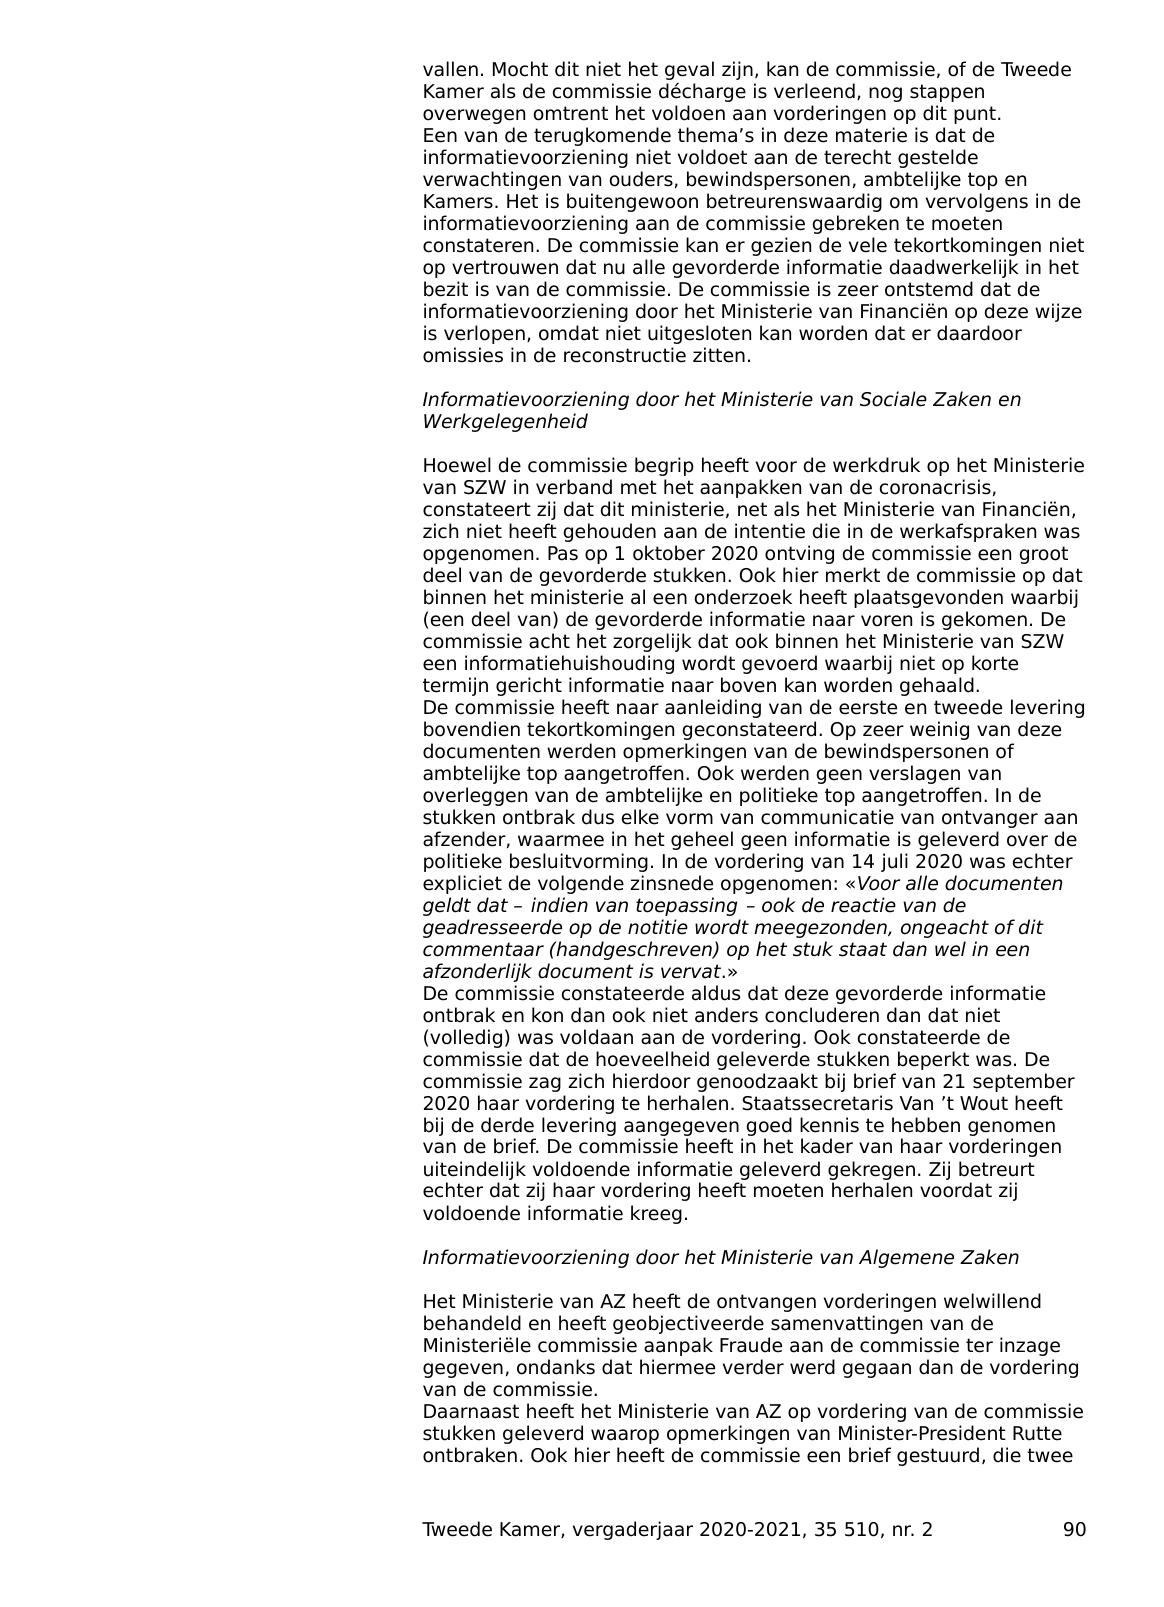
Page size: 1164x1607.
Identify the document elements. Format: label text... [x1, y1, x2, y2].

text Daarnaast heeft het Ministerie van AZ op vordering van de commissie stukken geleverd waarop opmerkingen van Minister-President Rutte ontbraken. Ook hier heeft de commissie een brief gestuurd, die twee [422, 1401, 1087, 1467]
subtitle Informatievoorziening door het Ministerie van Sociale Zaken en Werkgelegenheid [422, 389, 1087, 433]
text Hoewel de commissie begrip heeft voor de werkdruk op het Ministerie van SZW in verband met het aanpakken van de coronacrisis, constateert zij dat dit ministerie, net als het Ministerie van Financiën, zich niet heeft gehouden aan de intentie die in de werkafspraken was opgenomen. Pas op 1 oktober 2020 ontving de commissie een groot deel van de gevorderde stukken. Ook hier merkt de commissie op dat binnen het ministerie al een onderzoek heeft plaatsgevonden waarbij (een deel van) de gevorderde informatie naar voren is gekomen. De commissie acht het zorgelijk dat ook binnen het Ministerie van SZW een informatiehuishouding wordt gevoerd waarbij niet op korte termijn gericht informatie naar boven kan worden gehaald. [422, 455, 1087, 697]
text De commissie heeft naar aanleiding van de eerste en tweede levering bovendien tekortkomingen geconstateerd. Op zeer weinig van deze documenten werden opmerkingen van de bewindspersonen of ambtelijke top aangetroffen. Ook werden geen verslagen van overleggen van de ambtelijke en politieke top aangetroffen. In de stukken ontbrak dus elke vorm van communicatie van ontvanger aan afzender, waarmee in het geheel geen informatie is geleverd over de politieke besluitvorming. In de vordering van 14 juli 2020 was echter expliciet de volgende zinsnede opgenomen: «Voor alle documenten geldt dat – indien van toepassing – ook de reactie van de geadresseerde op de notitie wordt meegezonden, ongeacht of dit commentaar (handgeschreven) op het stuk staat dan wel in een afzonderlijk document is vervat.» [422, 697, 1087, 983]
subtitle Informatievoorziening door het Ministerie van Algemene Zaken [422, 1247, 1087, 1268]
text vallen. Mocht dit niet het geval zijn, kan de commissie, of de Tweede Kamer als de commissie décharge is verleend, nog stappen overwegen omtrent het voldoen aan vorderingen op dit punt. [422, 59, 1087, 125]
text Het Ministerie van AZ heeft de ontvangen vorderingen welwillend behandeld en heeft geobjectiveerde samenvattingen van de Ministeriële commissie aanpak Fraude aan de commissie ter inzage gegeven, ondanks dat hiermee verder werd gegaan dan de vordering van de commissie. [422, 1291, 1087, 1401]
text De commissie constateerde aldus dat deze gevorderde informatie ontbrak en kon dan ook niet anders concluderen dan dat niet (volledig) was voldaan aan de vordering. Ook constateerde de commissie dat de hoeveelheid geleverde stukken beperkt was. De commissie zag zich hierdoor genoodzaakt bij brief van 21 september 2020 haar vordering te herhalen. Staatssecretaris Van ’t Wout heeft bij de derde levering aangegeven goed kennis te hebben genomen van de brief. De commissie heeft in het kader van haar vorderingen uiteindelijk voldoende informatie geleverd gekregen. Zij betreurt echter dat zij haar vordering heeft moeten herhalen voordat zij voldoende informatie kreeg. [422, 983, 1087, 1224]
text Een van de terugkomende thema’s in deze materie is dat de informatievoorziening niet voldoet aan de terecht gestelde verwachtingen van ouders, bewindspersonen, ambtelijke top en Kamers. Het is buitengewoon betreurenswaardig om vervolgens in de informatievoorziening aan de commissie gebreken te moeten constateren. De commissie kan er gezien de vele tekortkomingen niet op vertrouwen dat nu alle gevorderde informatie daadwerkelijk in het bezit is van de commissie. De commissie is zeer ontstemd dat de informatievoorziening door het Ministerie van Financiën op deze wijze is verlopen, omdat niet uitgesloten kan worden dat er daardoor omissies in de reconstructie zitten. [422, 125, 1087, 367]
